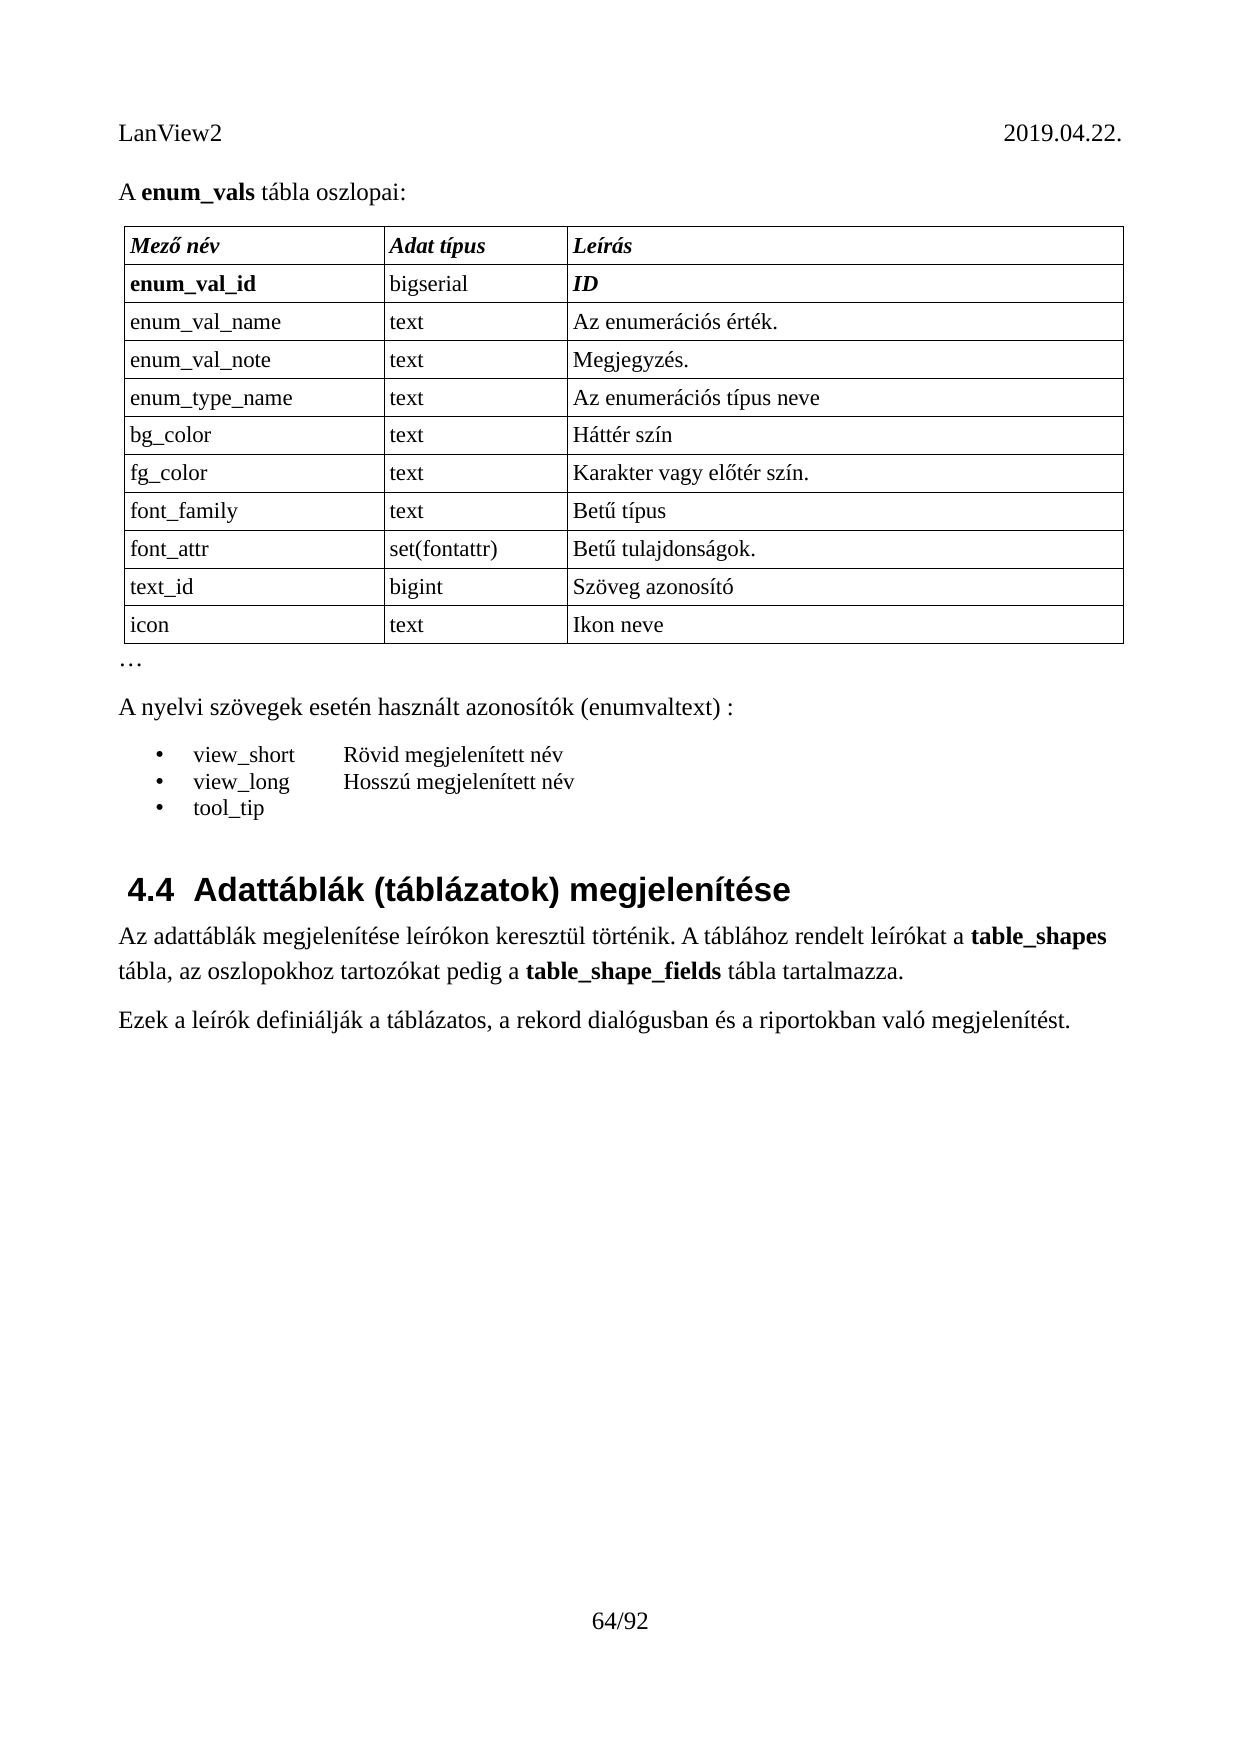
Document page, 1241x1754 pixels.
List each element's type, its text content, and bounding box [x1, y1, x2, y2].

table_cell font_attr [125, 531, 384, 567]
table_cell ID [568, 265, 1123, 302]
table_cell Az enumerációs típus neve [568, 379, 1123, 416]
table_header Mező név [125, 227, 384, 264]
table_cell text [385, 455, 567, 492]
text … [118, 643, 1122, 672]
text A nyelvi szövegek esetén használt azonosítók (enumvaltext) : [118, 692, 1122, 721]
text A enum_vals tábla oszlopai: [118, 177, 1122, 206]
table_cell text [385, 417, 567, 454]
text Ezek a leírók definiálják a táblázatos, a rekord dialógusban és a riportokban való megjelenítést. [118, 1005, 1122, 1033]
table_cell enum_val_id [125, 265, 384, 302]
list view_short Rövid megjelenített név [156, 741, 1122, 768]
table_cell icon [125, 606, 384, 643]
table_cell font_family [125, 493, 384, 529]
table_cell enum_val_name [125, 303, 384, 340]
table_cell enum_val_note [125, 341, 384, 378]
table_cell Betű típus [568, 493, 1123, 529]
table_cell text [385, 493, 567, 529]
table_cell text [385, 303, 567, 340]
table_cell text [385, 606, 567, 643]
list tool_tip [156, 794, 1122, 821]
table_cell Ikon neve [568, 606, 1123, 643]
subtitle Adattáblák (táblázatok) megjelenítése [118, 870, 1122, 909]
table_cell Karakter vagy előtér szín. [568, 455, 1123, 492]
table_cell text_id [125, 569, 384, 605]
table_cell enum_type_name [125, 379, 384, 416]
table_cell fg_color [125, 455, 384, 492]
table_cell Szöveg azonosító [568, 569, 1123, 605]
table_cell text [385, 341, 567, 378]
table_cell set(fontattr) [385, 531, 567, 567]
table_cell bigint [385, 569, 567, 605]
table_cell Háttér szín [568, 417, 1123, 454]
table_header Leírás [568, 227, 1123, 264]
table_cell bigserial [385, 265, 567, 302]
table_cell Az enumerációs érték. [568, 303, 1123, 340]
text Az adattáblák megjelenítése leírókon keresztül történik. A táblához rendelt leírókat a table_shapes tábla, az oszlopokhoz tartozókat pedig a table_shape_fields tábla tartalmazza. [118, 921, 1122, 984]
table_cell bg_color [125, 417, 384, 454]
table_cell Megjegyzés. [568, 341, 1123, 378]
table_cell Betű tulajdonságok. [568, 531, 1123, 567]
list view_long Hosszú megjelenített név [156, 768, 1122, 794]
table_header Adat típus [385, 227, 567, 264]
table_cell text [385, 379, 567, 416]
